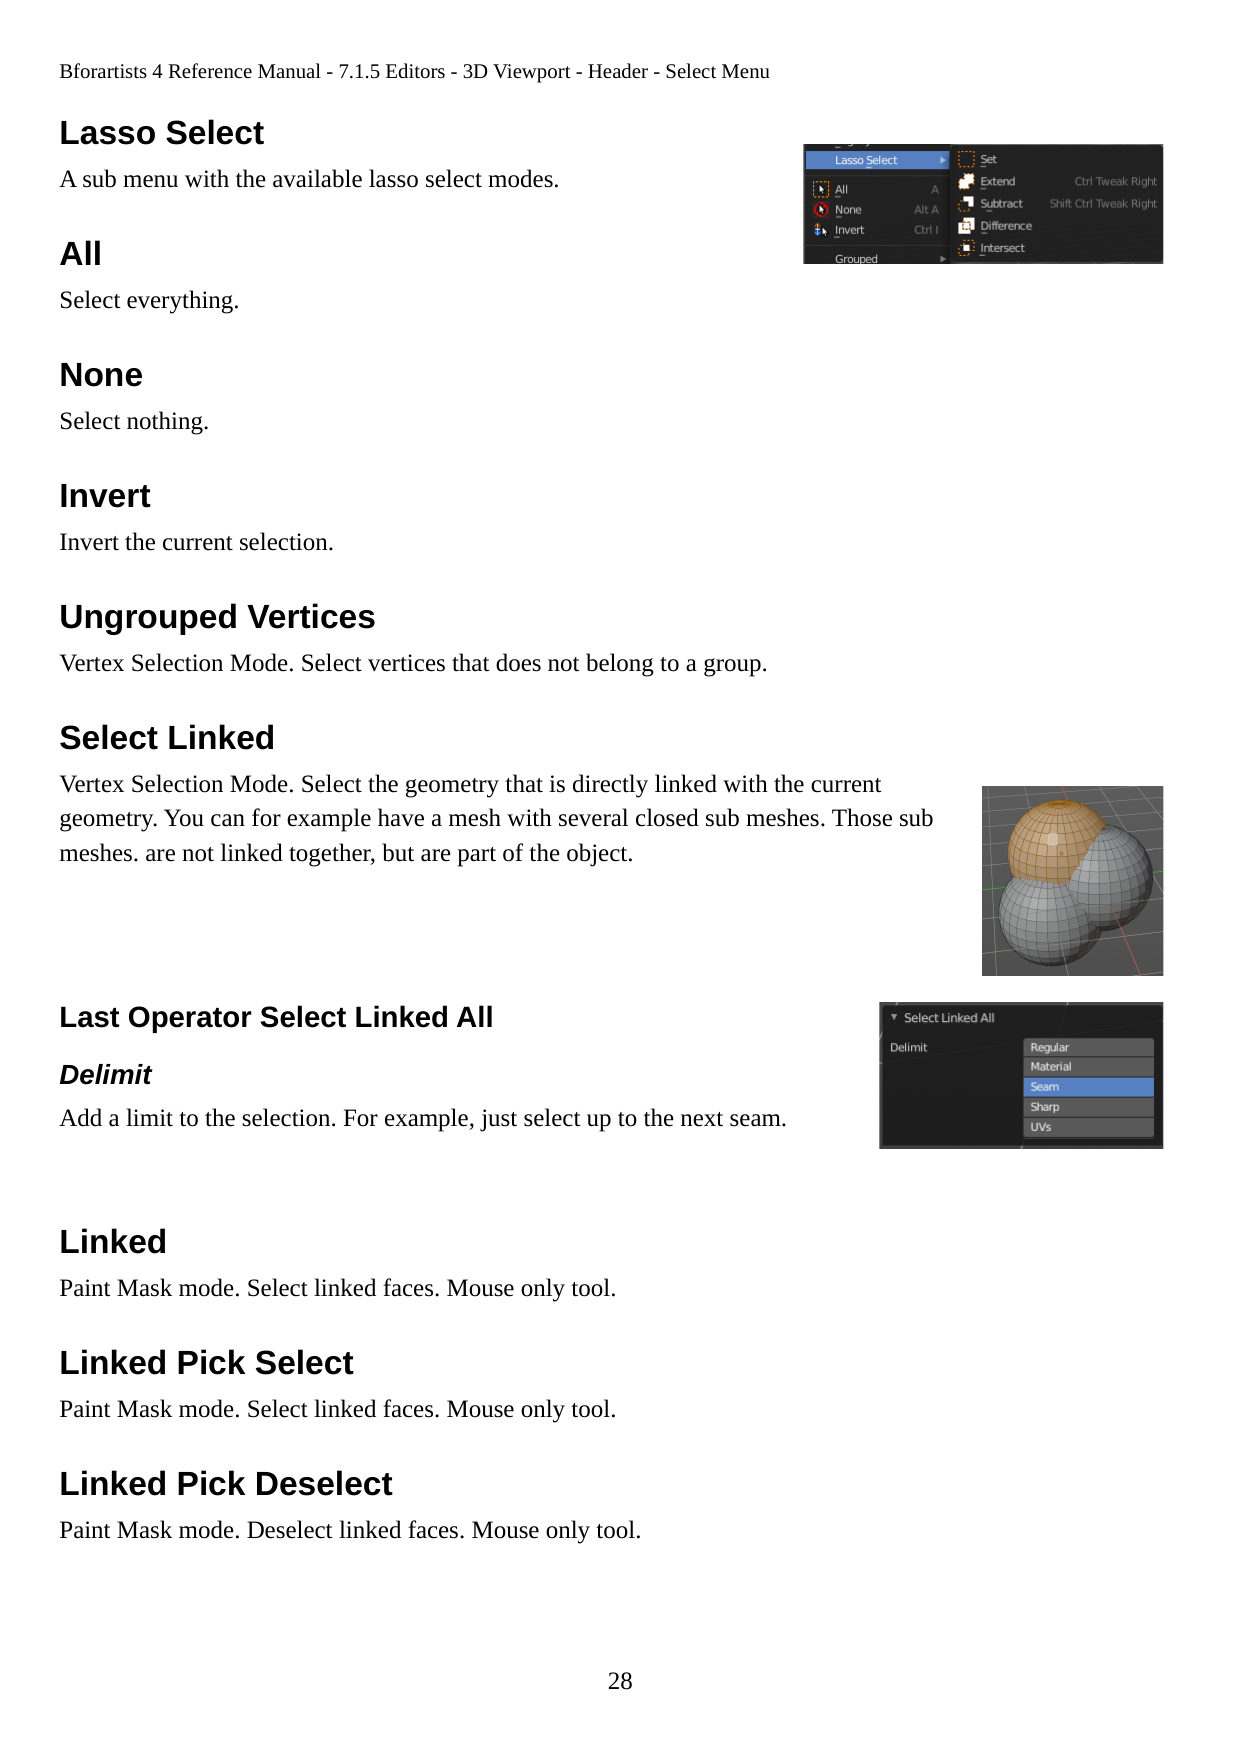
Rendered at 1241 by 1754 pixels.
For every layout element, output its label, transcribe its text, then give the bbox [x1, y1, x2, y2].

text Vertex Selection Mode. Select the geometry that is directly linked with the current geometry. You can for example have a mesh with several closed sub meshes. Those sub meshes. are not linked together, but are part of the object. [59, 769, 1181, 867]
subtitle None [59, 355, 1181, 393]
subtitle All [59, 234, 1181, 272]
subtitle Last Operator Select Linked All [59, 1000, 1181, 1033]
text Paint Mask mode. Select linked faces. Mouse only tool. [59, 1273, 1181, 1302]
subtitle Linked [59, 1222, 1181, 1260]
picture [803, 144, 1164, 264]
subtitle Invert [59, 476, 1181, 514]
subtitle Linked Pick Select [59, 1343, 1181, 1381]
subtitle Ungrouped Vertices [59, 597, 1181, 635]
text Invert the current selection. [59, 527, 1181, 556]
picture [982, 786, 1164, 976]
text Add a limit to the selection. For example, just select up to the next seam. [59, 1103, 879, 1132]
text A sub menu with the available lasso select modes. [59, 164, 803, 192]
text Vertex Selection Mode. Select vertices that does not belong to a group. [59, 648, 1181, 677]
text Paint Mask mode. Select linked faces. Mouse only tool. [59, 1394, 1181, 1423]
text Select everything. [59, 285, 1181, 313]
text Select nothing. [59, 406, 1181, 434]
subtitle Lasso Select [59, 113, 1181, 151]
picture [879, 1002, 1164, 1149]
text Paint Mask mode. Deselect linked faces. Mouse only tool. [59, 1515, 1181, 1544]
subtitle [1164, 1058, 1181, 1090]
subtitle Linked Pick Deselect [59, 1464, 1181, 1502]
subtitle Delimit [59, 1058, 879, 1090]
subtitle Select Linked [59, 718, 1181, 756]
